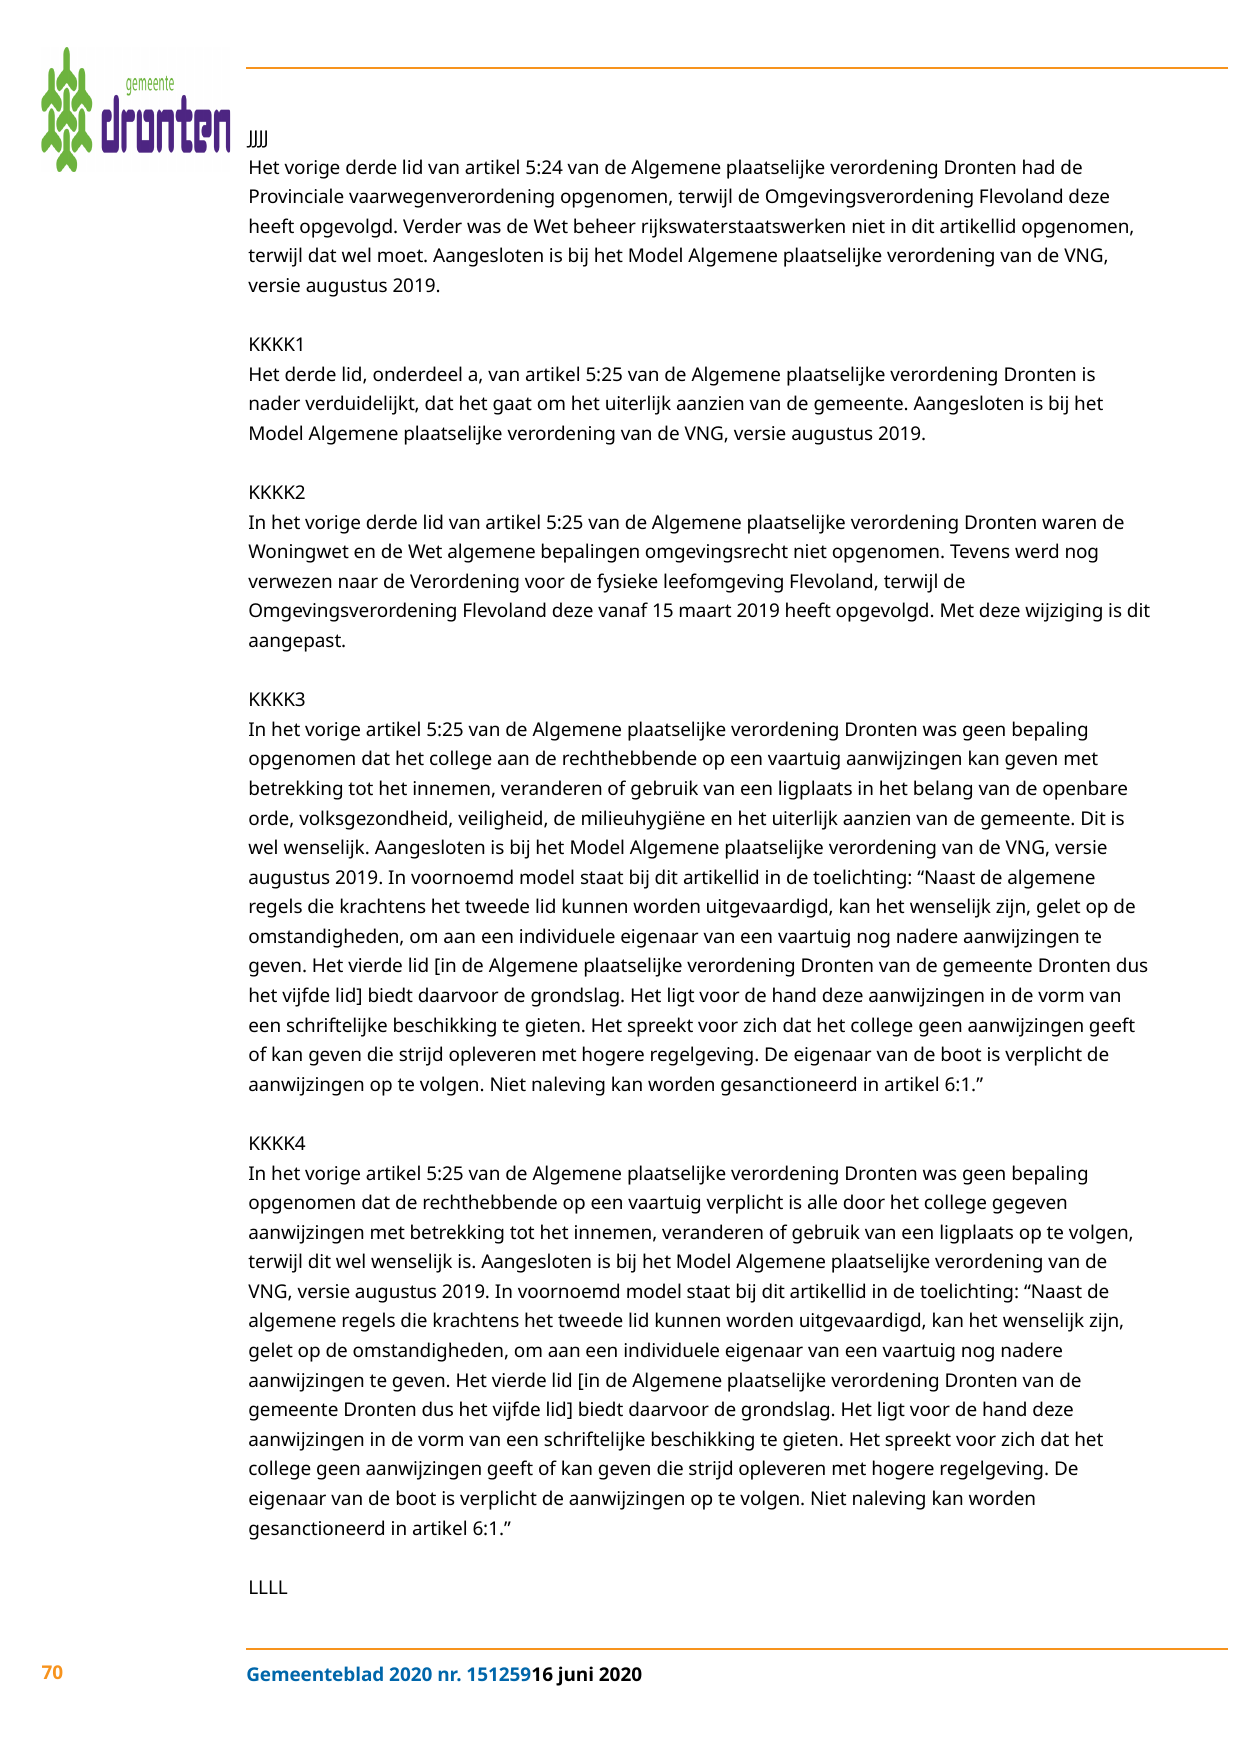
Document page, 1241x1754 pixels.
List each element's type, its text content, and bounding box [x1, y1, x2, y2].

text KKKK2 [248, 479, 1152, 505]
text opgenomen dat het college aan de rechthebbende op een vaartuig aanwijzingen kan geven met betrekking tot het innemen, veranderen of gebruik van een ligplaats in het belang van de openbare orde, volksgezondheid, veiligheid, de milieuhygiëne en het uiterlijk aanzien van de gemeente. Dit is wel wenselijk. Aangesloten is bij het Model Algemene plaatselijke verordening van de VNG, versie augustus 2019. In voornoemd model staat bij dit artikellid in de toelichting: “Naast de algemene regels die krachtens het tweede lid kunnen worden uitgevaardigd, kan het wenselijk zijn, gelet op de omstandigheden, om aan een individuele eigenaar van een vaartuig nog nadere aanwijzingen te geven. Het vierde lid [in de Algemene plaatselijke verordening Dronten van de gemeente Dronten dus het vijfde lid] biedt daarvoor de grondslag. Het ligt voor de hand deze aanwijzingen in de vorm van een schriftelijke beschikking te gieten. Het spreekt voor zich dat het college geen aanwijzingen geeft of kan geven die strijd opleveren met hogere regelgeving. De eigenaar van de boot is verplicht de aanwijzingen op te volgen. Niet naleving kan worden gesanctioneerd in artikel 6:1.” [248, 746, 1152, 1097]
text Het derde lid, onderdeel a, van artikel 5:25 van de Algemene plaatselijke verordening Dronten is nader verduidelijkt, dat het gaat om het uiterlijk aanzien van de gemeente. Aangesloten is bij het Model Algemene plaatselijke verordening van de VNG, versie augustus 2019. [248, 361, 1152, 446]
text KKKK3 [248, 686, 1152, 712]
text KKKK4 [248, 1130, 1152, 1156]
text In het vorige artikel 5:25 van de Algemene plaatselijke verordening Dronten was geen bepaling [248, 1160, 1152, 1186]
text LLLL [248, 1574, 1152, 1600]
text opgenomen dat de rechthebbende op een vaartuig verplicht is alle door het college gegeven aanwijzingen met betrekking tot het innemen, veranderen of gebruik van een ligplaats op te volgen, terwijl dit wel wenselijk is. Aangesloten is bij het Model Algemene plaatselijke verordening van de VNG, versie augustus 2019. In voornoemd model staat bij dit artikellid in de toelichting: “Naast de algemene regels die krachtens het tweede lid kunnen worden uitgevaardigd, kan het wenselijk zijn, gelet op de omstandigheden, om aan een individuele eigenaar van een vaartuig nog nadere aanwijzingen te geven. Het vierde lid [in de Algemene plaatselijke verordening Dronten van de gemeente Dronten dus het vijfde lid] biedt daarvoor de grondslag. Het ligt voor de hand deze aanwijzingen in de vorm van een schriftelijke beschikking te gieten. Het spreekt voor zich dat het college geen aanwijzingen geeft of kan geven die strijd opleveren met hogere regelgeving. De eigenaar van de boot is verplicht de aanwijzingen op te volgen. Niet naleving kan worden gesanctioneerd in artikel 6:1.” [248, 1189, 1152, 1541]
text Het vorige derde lid van artikel 5:24 van de Algemene plaatselijke verordening Dronten had de Provinciale vaarwegenverordening opgenomen, terwijl de Omgevingsverordening Flevoland deze heeft opgevolgd. Verder was de Wet beheer rijkswaterstaatswerken niet in dit artikellid opgenomen, terwijl dat wel moet. Aangesloten is bij het Model Algemene plaatselijke verordening van de VNG, versie augustus 2019. [248, 154, 1152, 298]
text In het vorige artikel 5:25 van de Algemene plaatselijke verordening Dronten was geen bepaling [248, 716, 1152, 742]
text In het vorige derde lid van artikel 5:25 van de Algemene plaatselijke verordening Dronten waren de Woningwet en de Wet algemene bepalingen omgevingsrecht niet opgenomen. Tevens werd nog verwezen naar de Verordening voor de fysieke leefomgeving Flevoland, terwijl de Omgevingsverordening Flevoland deze vanaf 15 maart 2019 heeft opgevolgd. Met deze wijziging is dit aangepast. [248, 509, 1152, 653]
text KKKK1 [248, 331, 1152, 357]
picture [41, 47, 231, 172]
text JJJJ [248, 124, 1152, 150]
